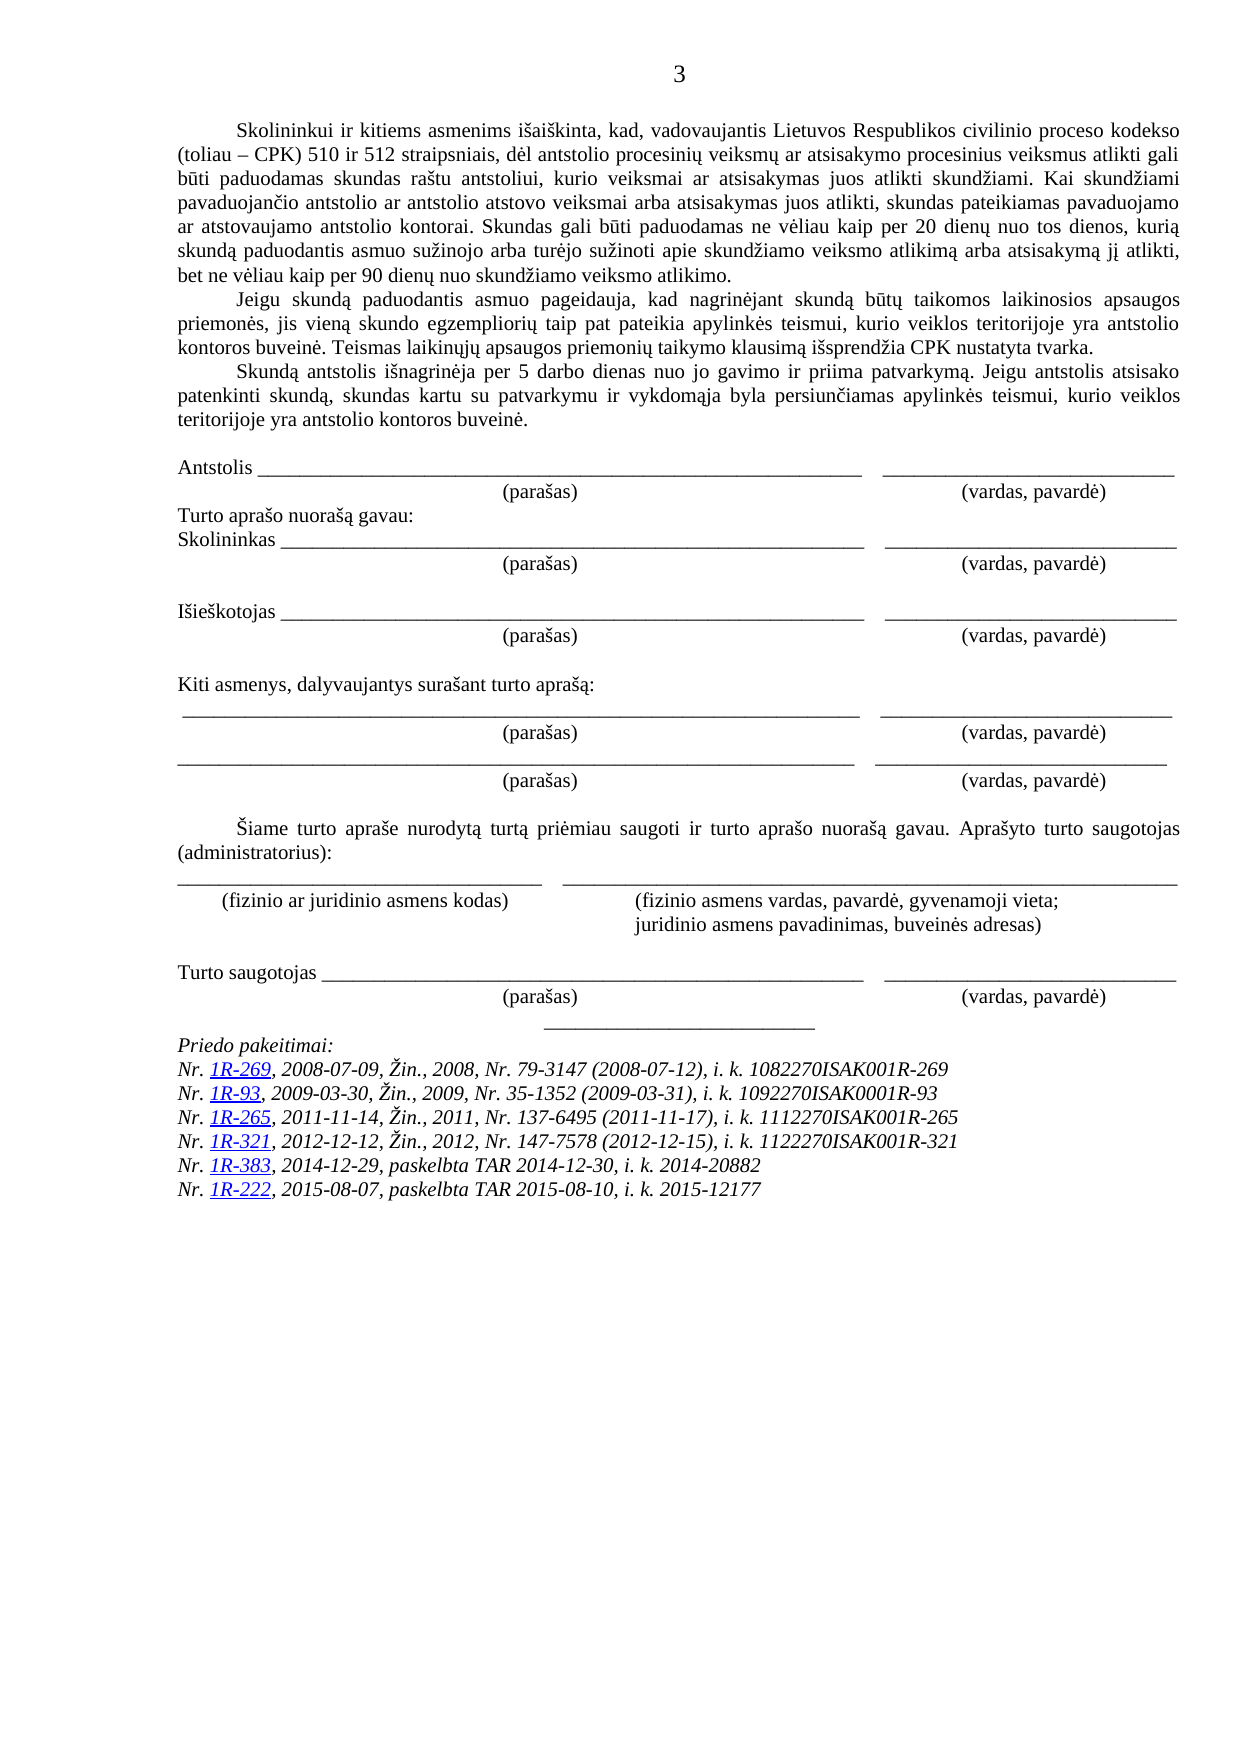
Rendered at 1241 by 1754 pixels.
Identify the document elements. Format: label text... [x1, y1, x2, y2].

text (fizinio ar juridinio asmens kodas) (fizinio asmens vardas, pavardė, gyvenamoji vieta; [177, 888, 1181, 912]
text Šiame turto apraše nurodytą turtą priėmiau saugoti ir turto aprašo nuorašą gavau. Aprašyto turto saugotojas (administratorius): [177, 816, 1181, 864]
text Išieškotojas ________________________________________________________ ____________________________ [177, 599, 1181, 623]
text Antstolis __________________________________________________________ ____________________________ [177, 455, 1181, 479]
text Kiti asmenys, dalyvaujantys surašant turto aprašą: [177, 672, 1181, 696]
text (parašas) (vardas, pavardė) [177, 768, 1181, 792]
text __________________________ [177, 1008, 1181, 1032]
text (parašas) (vardas, pavardė) [177, 479, 1181, 503]
text (parašas) (vardas, pavardė) [177, 720, 1181, 744]
text Jeigu skundą paduodantis asmuo pageidauja, kad nagrinėjant skundą būtų taikomos laikinosios apsaugos priemonės, jis vieną skundo egzempliorių taip pat pateikia apylinkės teismui, kurio veiklos teritorijoje yra antstolio kontoros buveinė. Teismas laikinųjų apsaugos priemonių taikymo klausimą išsprendžia CPK nustatyta tvarka. [177, 287, 1181, 359]
text (parašas) (vardas, pavardė) [177, 984, 1181, 1008]
text Skundą antstolis išnagrinėja per 5 darbo dienas nuo jo gavimo ir priima patvarkymą. Jeigu antstolis atsisako patenkinti skundą, skundas kartu su patvarkymu ir vykdomąja byla persiunčiamas apylinkės teismui, kurio veiklos teritorijoje yra antstolio kontoros buveinė. [177, 359, 1181, 431]
text ___________________________________ ___________________________________________________________ [177, 864, 1181, 888]
text (parašas) (vardas, pavardė) [177, 623, 1181, 647]
text _________________________________________________________________ ____________________________ [177, 744, 1181, 768]
text Priedo pakeitimai: [177, 1032, 1181, 1057]
text juridinio asmens pavadinimas, buveinės adresas) [177, 912, 1181, 936]
text _________________________________________________________________ ____________________________ [177, 696, 1181, 720]
text Turto aprašo nuorašą gavau: [177, 503, 1181, 527]
text (parašas) (vardas, pavardė) [177, 551, 1181, 575]
text Nr. 1R-265, 2011-11-14, Žin., 2011, Nr. 137-6495 (2011-11-17), i. k. 1112270ISAK001R-265 [177, 1105, 1181, 1129]
text Nr. 1R-93, 2009-03-30, Žin., 2009, Nr. 35-1352 (2009-03-31), i. k. 1092270ISAK0001R-93 [177, 1081, 1181, 1105]
text Skolininkui ir kitiems asmenims išaiškinta, kad, vadovaujantis Lietuvos Respublikos civilinio proceso kodekso (toliau – CPK) 510 ir 512 straipsniais, dėl antstolio procesinių veiksmų ar atsisakymo procesinius veiksmus atlikti gali būti paduodamas skundas raštu antstoliui, kurio veiksmai ar atsisakymas juos atlikti skundžiami. Kai skundžiami pavaduojančio antstolio ar antstolio atstovo veiksmai arba atsisakymas juos atlikti, skundas pateikiamas pavaduojamo ar atstovaujamo antstolio kontorai. Skundas gali būti paduodamas ne vėliau kaip per 20 dienų nuo tos dienos, kurią skundą paduodantis asmuo sužinojo arba turėjo sužinoti apie skundžiamo veiksmo atlikimą arba atsisakymą jį atlikti, bet ne vėliau kaip per 90 dienų nuo skundžiamo veiksmo atlikimo. [177, 118, 1181, 287]
text Nr. 1R-269, 2008-07-09, Žin., 2008, Nr. 79-3147 (2008-07-12), i. k. 1082270ISAK001R-269 [177, 1057, 1181, 1081]
text Nr. 1R-222, 2015-08-07, paskelbta TAR 2015-08-10, i. k. 2015-12177 [177, 1177, 1181, 1201]
text Nr. 1R-383, 2014-12-29, paskelbta TAR 2014-12-30, i. k. 2014-20882 [177, 1153, 1181, 1177]
text Skolininkas ________________________________________________________ ____________________________ [177, 527, 1181, 551]
text Nr. 1R-321, 2012-12-12, Žin., 2012, Nr. 147-7578 (2012-12-15), i. k. 1122270ISAK001R-321 [177, 1129, 1181, 1153]
text Turto saugotojas ____________________________________________________ ____________________________ [177, 960, 1181, 984]
